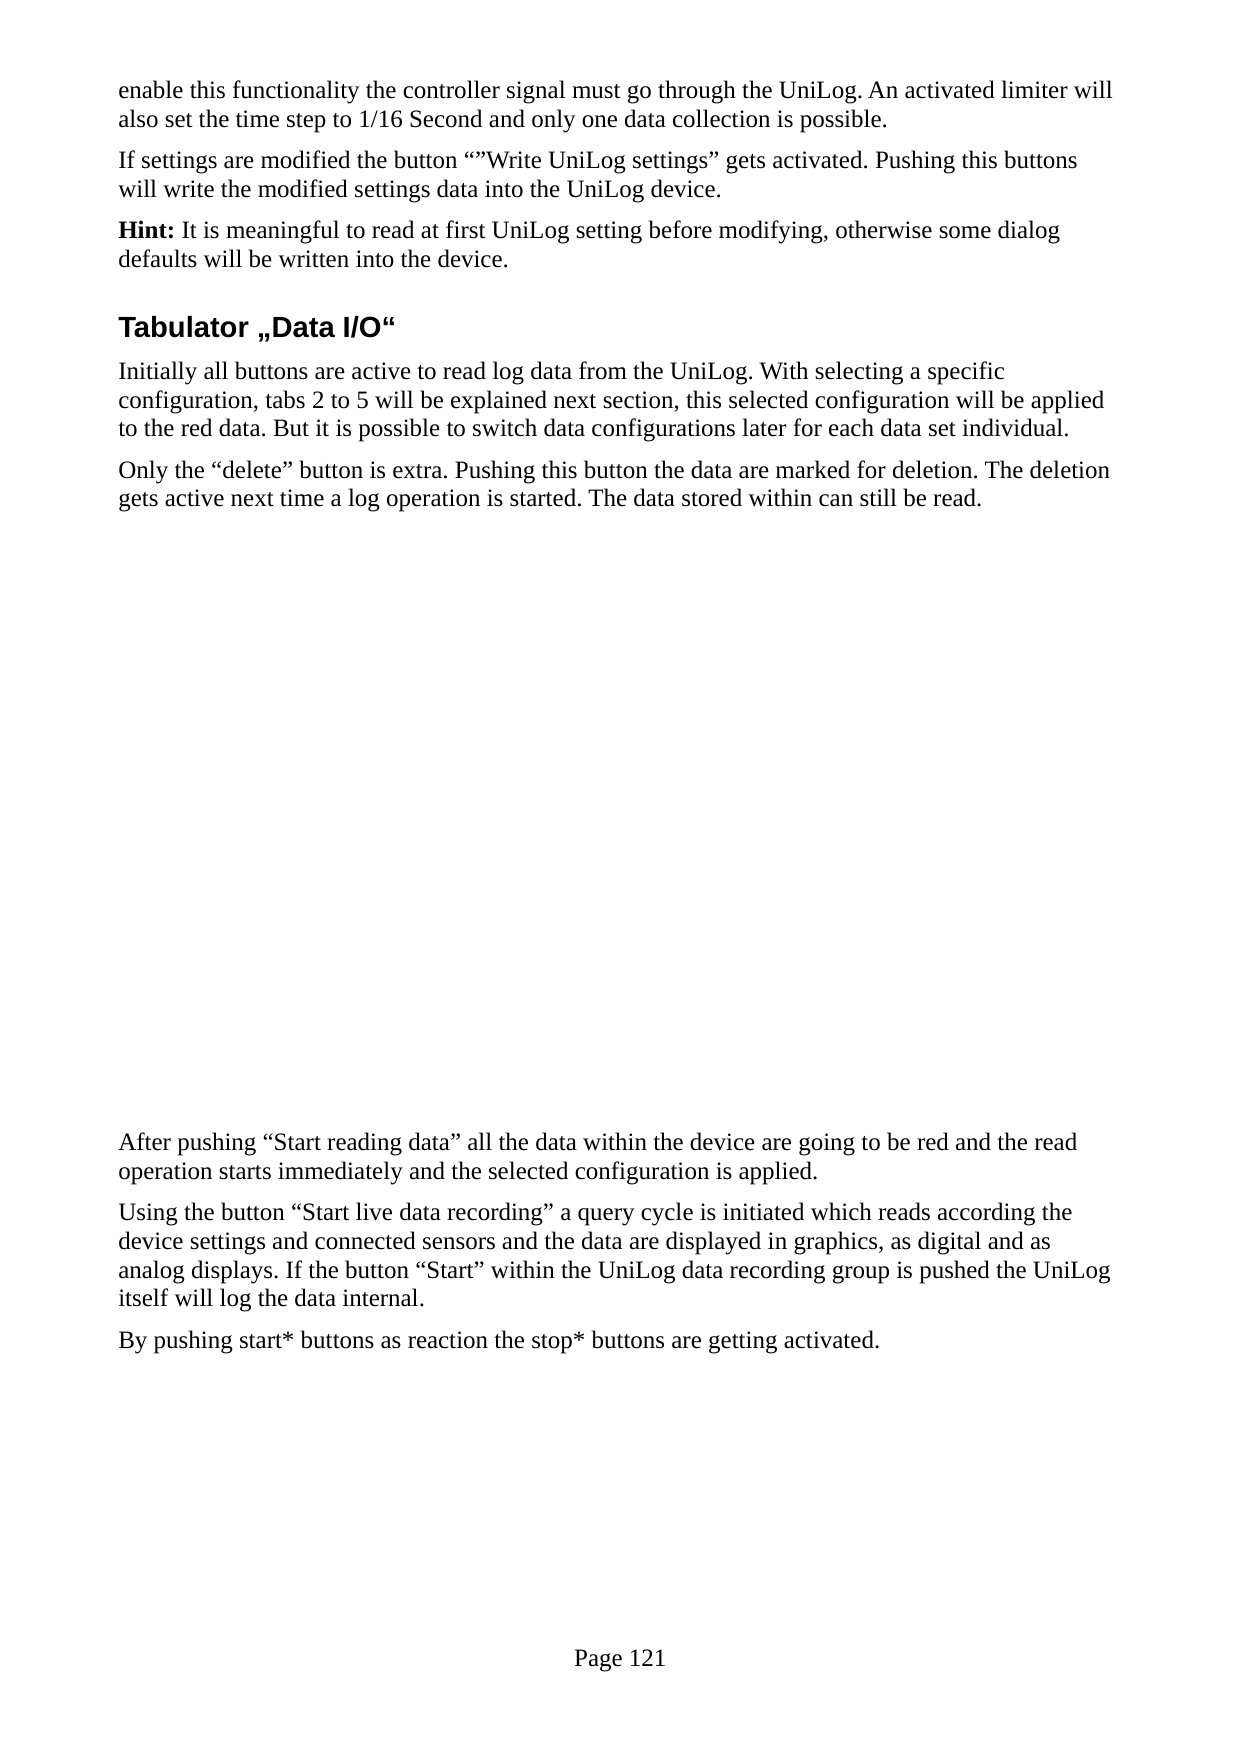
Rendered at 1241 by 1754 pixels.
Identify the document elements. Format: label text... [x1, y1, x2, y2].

text Only the “delete” button is extra. Pushing this button the data are marked for deletion. The deletion gets active next time a log operation is started. The data stored within can still be read. [118, 455, 1122, 512]
text Hint: It is meaningful to read at first UniLog setting before modifying, otherwise some dialog defaults will be written into the device. [118, 215, 1122, 272]
text By pushing start* buttons as reaction the stop* buttons are getting activated. [118, 1325, 1122, 1353]
text enable this functionality the controller signal must go through the UniLog. An activated limiter will also set the time step to 1/16 Second and only one data collection is possible. [118, 75, 1122, 132]
text If settings are modified the button “”Write UniLog settings” gets activated. Pushing this buttons will write the modified settings data into the UniLog device. [118, 145, 1122, 202]
subtitle Tabulator „Data I/O“ [118, 310, 1122, 343]
text Using the button “Start live data recording” a query cycle is initiated which reads according the device settings and connected sensors and the data are displayed in graphics, as digital and as analog displays. If the button “Start” within the UniLog data recording group is pushed the UniLog itself will log the data internal. [118, 1197, 1122, 1312]
text Initially all buttons are active to read log data from the UniLog. With selecting a specific configuration, tabs 2 to 5 will be explained next section, this selected configuration will be applied to the red data. But it is possible to switch data configurations later for each data set individual. [118, 356, 1122, 442]
text After pushing “Start reading data” all the data within the device are going to be red and the read operation starts immediately and the selected configuration is applied. [118, 1127, 1122, 1185]
